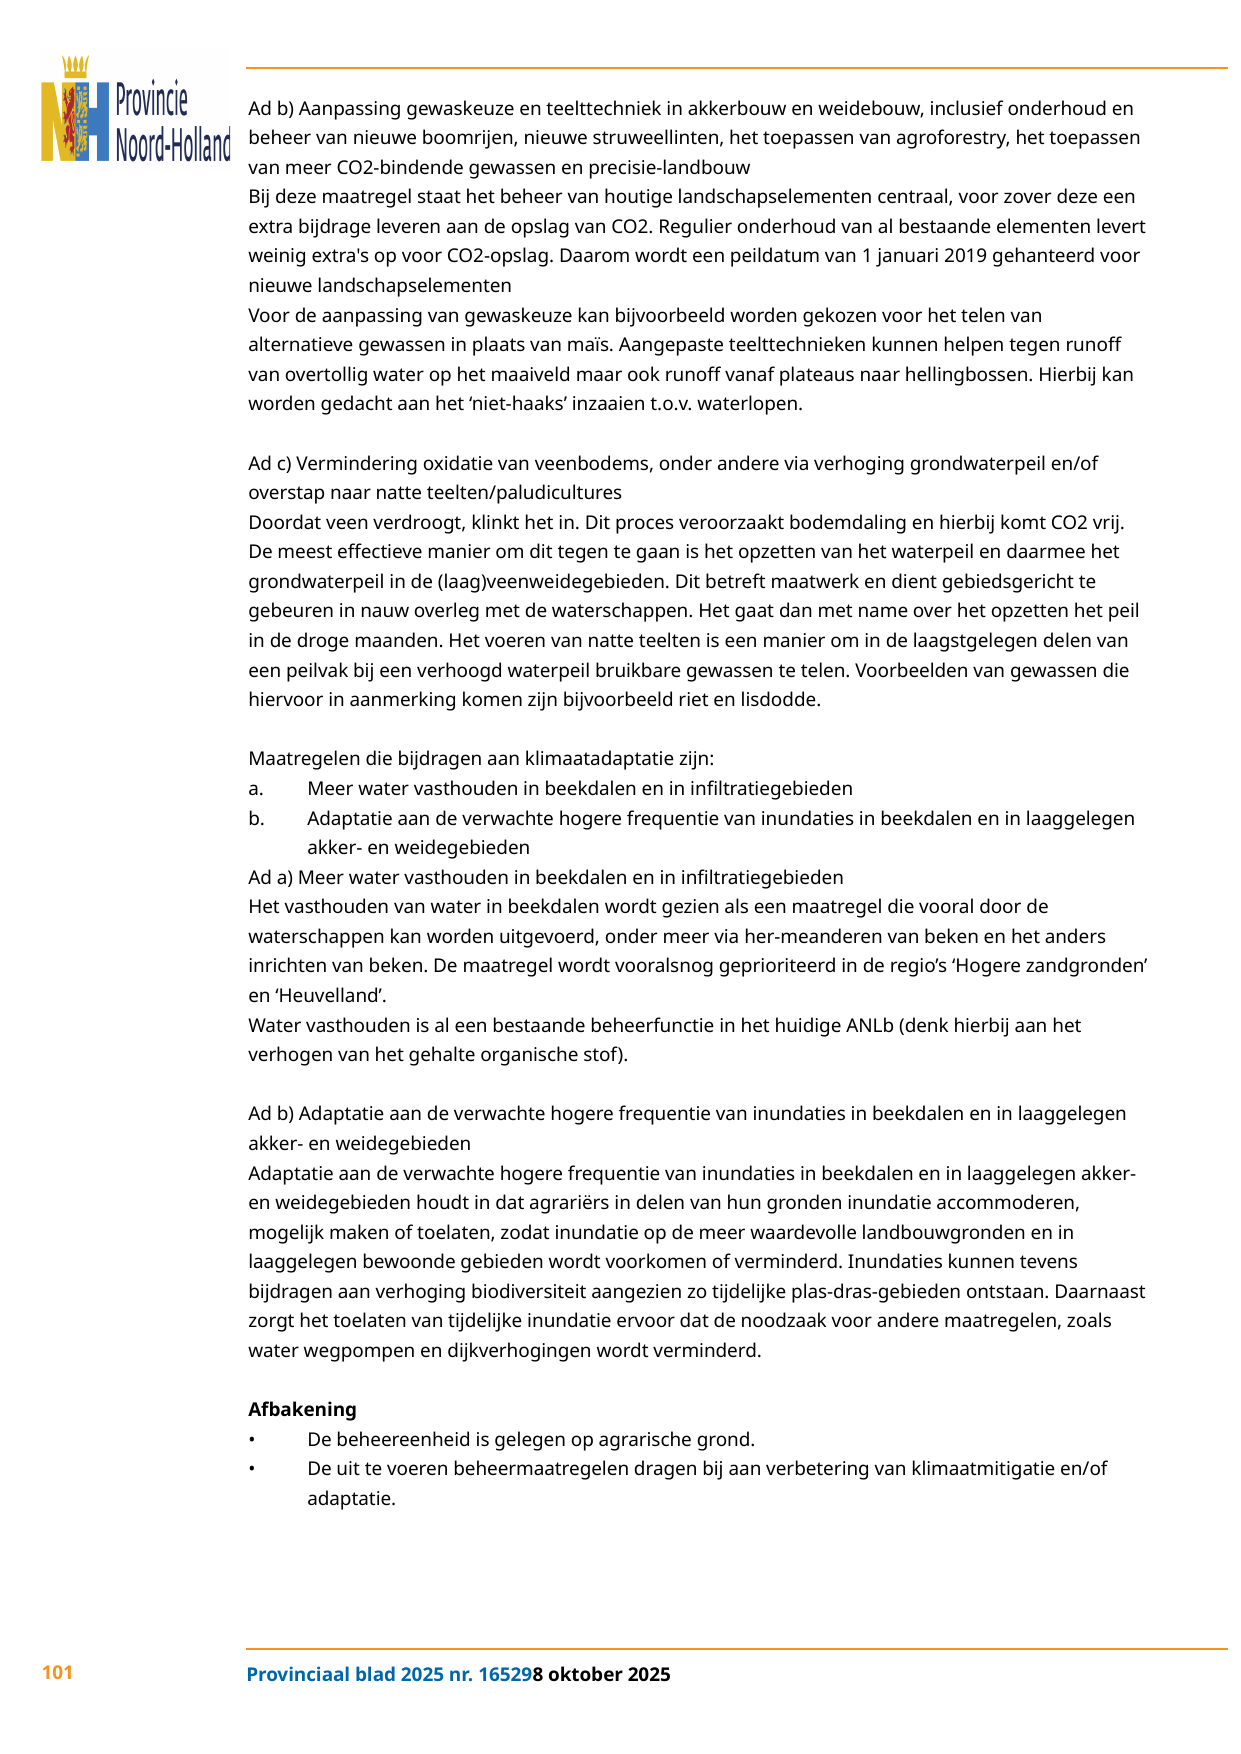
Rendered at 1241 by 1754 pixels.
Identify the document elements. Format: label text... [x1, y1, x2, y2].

text Ad b) Aanpassing gewaskeuze en teelttechniek in akkerbouw en weidebouw, inclusief onderhoud en beheer van nieuwe boomrijen, nieuwe struweellinten, het toepassen van agroforestry, het toepassen van meer CO2-bindende gewassen en precisie-landbouw [248, 95, 1152, 180]
text Adaptatie aan de verwachte hogere frequentie van inundaties in beekdalen en in laaggelegen akker- en weidegebieden houdt in dat agrariërs in delen van hun gronden inundatie accommoderen, mogelijk maken of toelaten, zodat inundatie op de meer waardevolle landbouwgronden en in laaggelegen bewoonde gebieden wordt voorkomen of verminderd. Inundaties kunnen tevens bijdragen aan verhoging biodiversiteit aangezien zo tijdelijke plas-dras-gebieden ontstaan. Daarnaast zorgt het toelaten van tijdelijke inundatie ervoor dat de noodzaak voor andere maatregelen, zoals water wegpompen en dijkverhogingen wordt verminderd. [248, 1160, 1152, 1363]
picture [41, 47, 231, 172]
text Doordat veen verdroogt, klinkt het in. Dit proces veroorzaakt bodemdaling en hierbij komt CO2 vrij. De meest effectieve manier om dit tegen te gaan is het opzetten van het waterpeil en daarmee het grondwaterpeil in de (laag)veenweidegebieden. Dit betreft maatwerk en dient gebiedsgericht te gebeuren in nauw overleg met de waterschappen. Het gaat dan met name over het opzetten het peil in de droge maanden. Het voeren van natte teelten is een manier om in de laagstgelegen delen van een peilvak bij een verhoogd waterpeil bruikbare gewassen te telen. Voorbeelden van gewassen die hiervoor in aanmerking komen zijn bijvoorbeeld riet en lisdodde. [248, 509, 1152, 712]
list De uit te voeren beheermaatregelen dragen bij aan verbetering van klimaatmitigatie en/of adaptatie. [248, 1456, 1152, 1511]
list Meer water vasthouden in beekdalen en in infiltratiegebieden [248, 775, 1152, 801]
text Voor de aanpassing van gewaskeuze kan bijvoorbeeld worden gekozen voor het telen van alternatieve gewassen in plaats van maïs. Aangepaste teelttechnieken kunnen helpen tegen runoff van overtollig water op het maaiveld maar ook runoff vanaf plateaus naar hellingbossen. Hierbij kan worden gedacht aan het ‘niet-haaks’ inzaaien t.o.v. waterlopen. [248, 302, 1152, 416]
list De beheereenheid is gelegen op agrarische grond. [248, 1426, 1152, 1452]
list Adaptatie aan de verwachte hogere frequentie van inundaties in beekdalen en in laaggelegen akker- en weidegebieden [248, 805, 1152, 860]
text Bij deze maatregel staat het beheer van houtige landschapselementen centraal, voor zover deze een extra bijdrage leveren aan de opslag van CO2. Regulier onderhoud van al bestaande elementen levert weinig extra's op voor CO2-opslag. Daarom wordt een peildatum van 1 januari 2019 gehanteerd voor nieuwe landschapselementen [248, 183, 1152, 298]
text Afbakening [248, 1396, 1152, 1422]
text Maatregelen die bijdragen aan klimaatadaptatie zijn: [248, 746, 1152, 771]
text Het vasthouden van water in beekdalen wordt gezien als een maatregel die vooral door de waterschappen kan worden uitgevoerd, onder meer via her-meanderen van beken en het anders inrichten van beken. De maatregel wordt vooralsnog geprioriteerd in de regio’s ‘Hogere zandgronden’ en ‘Heuvelland’. [248, 893, 1152, 1008]
text Ad a) Meer water vasthouden in beekdalen en in infiltratiegebieden [248, 864, 1152, 890]
text Ad b) Adaptatie aan de verwachte hogere frequentie van inundaties in beekdalen en in laaggelegen akker- en weidegebieden [248, 1101, 1152, 1156]
text Ad c) Vermindering oxidatie van veenbodems, onder andere via verhoging grondwaterpeil en/of overstap naar natte teelten/paludicultures [248, 450, 1152, 505]
text Water vasthouden is al een bestaande beheerfunctie in het huidige ANLb (denk hierbij aan het verhogen van het gehalte organische stof). [248, 1012, 1152, 1067]
